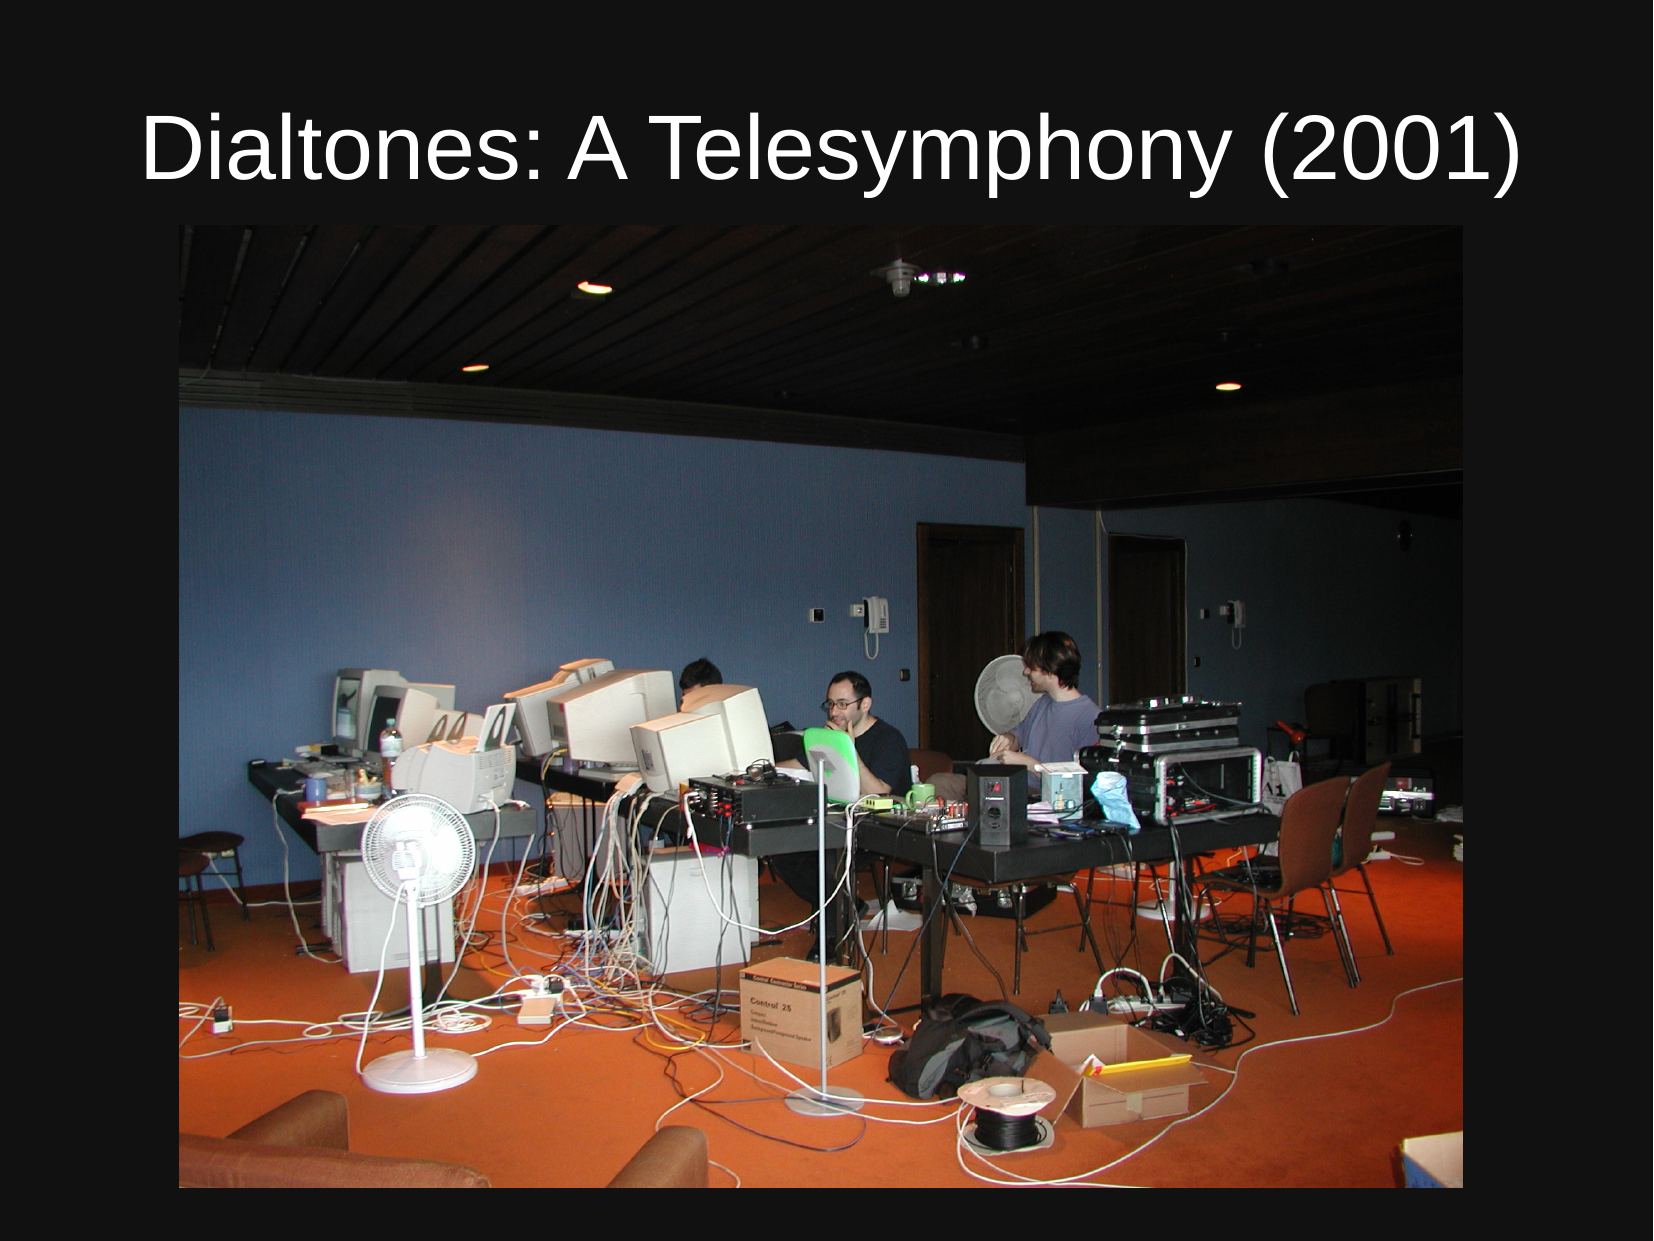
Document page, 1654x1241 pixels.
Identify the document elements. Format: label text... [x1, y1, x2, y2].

text_box Dialtones: A Telesymphony (2001) [59, 45, 1605, 251]
picture [179, 225, 1463, 1188]
